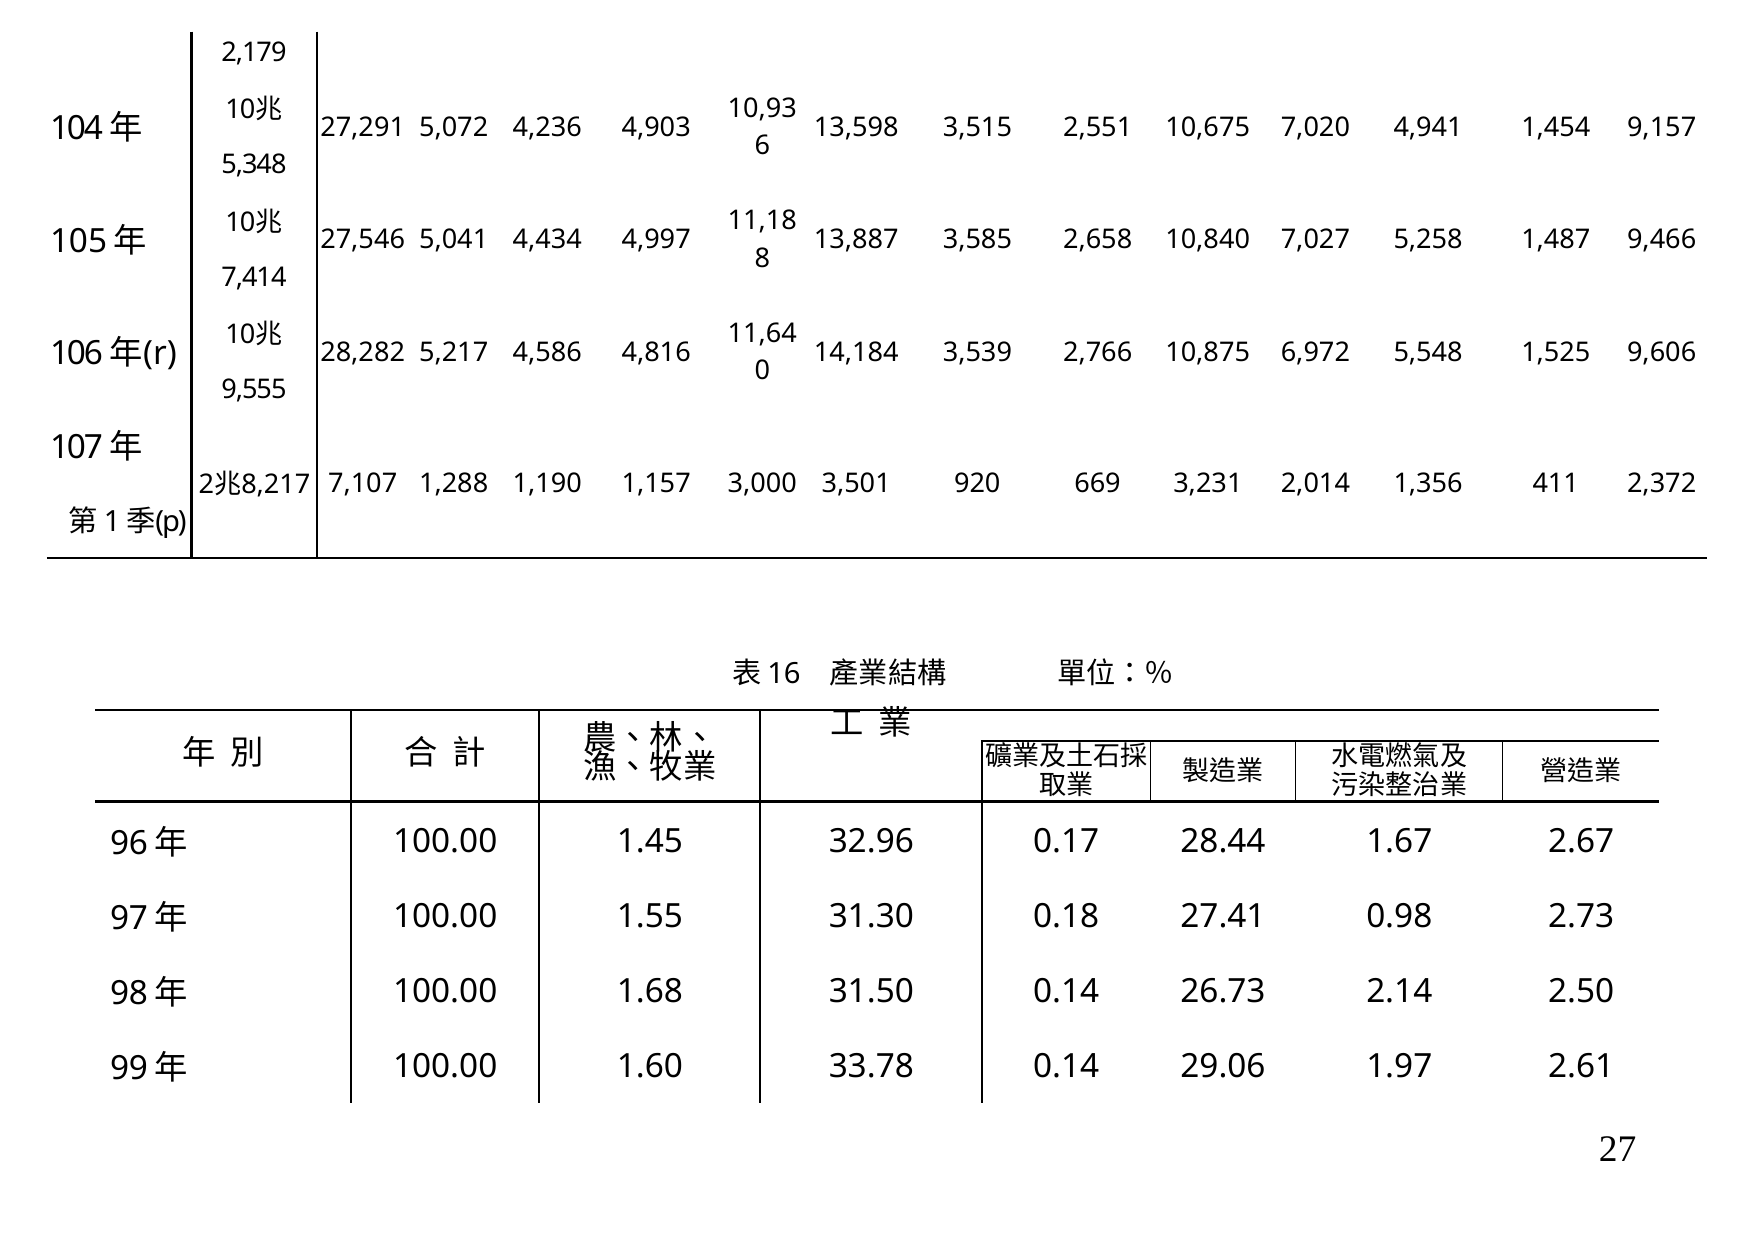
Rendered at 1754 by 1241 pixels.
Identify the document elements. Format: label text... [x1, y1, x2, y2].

table_cell 10,875 [1145, 294, 1270, 407]
table_cell 礦業及土石採取業 [983, 742, 1150, 800]
table_cell 100.00 [352, 803, 538, 877]
table_cell 1.45 [540, 803, 759, 877]
table_cell 10兆9,555 [193, 294, 316, 407]
table_cell 31.30 [761, 878, 981, 952]
table_cell 27.41 [1150, 878, 1295, 952]
table_header 農、林、 漁、牧業 [540, 711, 759, 800]
table_cell 2,014 [1270, 407, 1360, 557]
table_cell 1,454 [1495, 69, 1616, 182]
table_cell 1,157 [595, 407, 717, 557]
table_cell 3,539 [905, 294, 1049, 407]
table_cell 7,027 [1270, 182, 1360, 294]
table_cell 1.55 [540, 878, 759, 952]
table_cell 29.06 [1150, 1028, 1295, 1102]
table_cell 0.14 [983, 1028, 1150, 1102]
table_cell [1360, 32, 1495, 69]
table_cell 98年 [95, 953, 350, 1027]
table_cell 26.73 [1150, 953, 1295, 1027]
table_cell 10,840 [1145, 182, 1270, 294]
table_cell 31.50 [761, 953, 981, 1027]
table_cell 製造業 [1151, 742, 1295, 800]
table_header 年 別 [95, 711, 350, 800]
table_cell 13,887 [807, 182, 905, 294]
table_cell 411 [1495, 407, 1616, 557]
table_cell 3,501 [807, 407, 905, 557]
table_cell 0.18 [983, 878, 1150, 952]
table_cell 1,288 [408, 407, 499, 557]
table_cell 100.00 [352, 1028, 538, 1102]
table_cell 4,816 [595, 294, 717, 407]
table_cell 3,515 [905, 69, 1049, 182]
table_cell 104年 [47, 69, 190, 182]
table_cell 2,658 [1049, 182, 1145, 294]
table_cell 920 [905, 407, 1049, 557]
table_cell 3,000 [717, 407, 807, 557]
table_cell 106年(r) [47, 294, 190, 407]
table_cell 13,598 [807, 69, 905, 182]
table_cell 2.50 [1503, 953, 1659, 1027]
table_cell 32.96 [761, 803, 981, 877]
table_cell 1,190 [499, 407, 595, 557]
table_header 合 計 [352, 711, 538, 800]
table_cell 1.68 [540, 953, 759, 1027]
table_cell 2,179 [193, 32, 316, 69]
table_cell 10,936 [717, 69, 807, 182]
table_cell 2.67 [1503, 803, 1659, 877]
table_cell [1145, 32, 1270, 69]
table_cell 5,548 [1360, 294, 1495, 407]
table_cell 9,606 [1616, 294, 1707, 407]
table_header 工 業 [761, 711, 982, 800]
table_cell 4,586 [499, 294, 595, 407]
table_cell [905, 32, 1049, 69]
table_cell 5,072 [408, 69, 499, 182]
table_cell [1616, 32, 1707, 69]
table_cell 0.17 [983, 803, 1150, 877]
table_cell 7,107 [318, 407, 408, 557]
table_cell [807, 32, 905, 69]
table_cell 4,941 [1360, 69, 1495, 182]
table_cell 3,231 [1145, 407, 1270, 557]
table_header [982, 711, 1659, 740]
table_cell 5,258 [1360, 182, 1495, 294]
table_cell 2.73 [1503, 878, 1659, 952]
table_cell 27,291 [318, 69, 408, 182]
table_cell 0.98 [1295, 878, 1503, 952]
table_cell 9,157 [1616, 69, 1707, 182]
table_cell 2.61 [1503, 1028, 1659, 1102]
table_cell 2兆8,217 [193, 407, 316, 557]
table_cell 2.14 [1295, 953, 1503, 1027]
table_cell 100.00 [352, 953, 538, 1027]
table_cell [717, 32, 807, 69]
table_cell 3,585 [905, 182, 1049, 294]
table_cell [1049, 32, 1145, 69]
subtitle 表16 產業結構 單位：％ [118, 634, 1636, 709]
table_cell 1.60 [540, 1028, 759, 1102]
table_cell 10兆5,348 [193, 69, 316, 182]
table_cell 1.97 [1295, 1028, 1503, 1102]
table_cell 33.78 [761, 1028, 981, 1102]
table_cell 11,640 [717, 294, 807, 407]
table_cell [408, 32, 499, 69]
table_cell 4,903 [595, 69, 717, 182]
table_cell 5,217 [408, 294, 499, 407]
table_cell 105年 [47, 182, 190, 294]
table_cell [318, 32, 408, 69]
table_cell 669 [1049, 407, 1145, 557]
table_cell 10,675 [1145, 69, 1270, 182]
table_cell 4,434 [499, 182, 595, 294]
table_cell 27,546 [318, 182, 408, 294]
table_cell 14,184 [807, 294, 905, 407]
table_cell 10兆7,414 [193, 182, 316, 294]
table_cell [47, 32, 190, 69]
table_cell 28,282 [318, 294, 408, 407]
table_cell 水電燃氣及 污染整治業 [1296, 742, 1502, 800]
table_cell 99年 [95, 1028, 350, 1102]
table_cell 2,766 [1049, 294, 1145, 407]
table_cell 營造業 [1503, 742, 1659, 800]
table_cell 4,997 [595, 182, 717, 294]
table_cell 96年 [95, 803, 350, 877]
table_cell 97年 [95, 878, 350, 952]
table_cell 6,972 [1270, 294, 1360, 407]
table_cell 1,356 [1360, 407, 1495, 557]
table_cell 2,551 [1049, 69, 1145, 182]
table_cell 7,020 [1270, 69, 1360, 182]
table_cell 1,525 [1495, 294, 1616, 407]
table_cell 5,041 [408, 182, 499, 294]
table_cell 1,487 [1495, 182, 1616, 294]
table_cell 0.14 [983, 953, 1150, 1027]
table_cell [1270, 32, 1360, 69]
table_cell 9,466 [1616, 182, 1707, 294]
table_cell 1.67 [1295, 803, 1503, 877]
table_cell 28.44 [1150, 803, 1295, 877]
table_cell [499, 32, 595, 69]
table_cell 107年 第1季(p) [47, 407, 190, 557]
table_cell 11,188 [717, 182, 807, 294]
table_cell 2,372 [1616, 407, 1707, 557]
table_cell [595, 32, 717, 69]
table_cell 4,236 [499, 69, 595, 182]
table_cell [1495, 32, 1616, 69]
table_cell 100.00 [352, 878, 538, 952]
